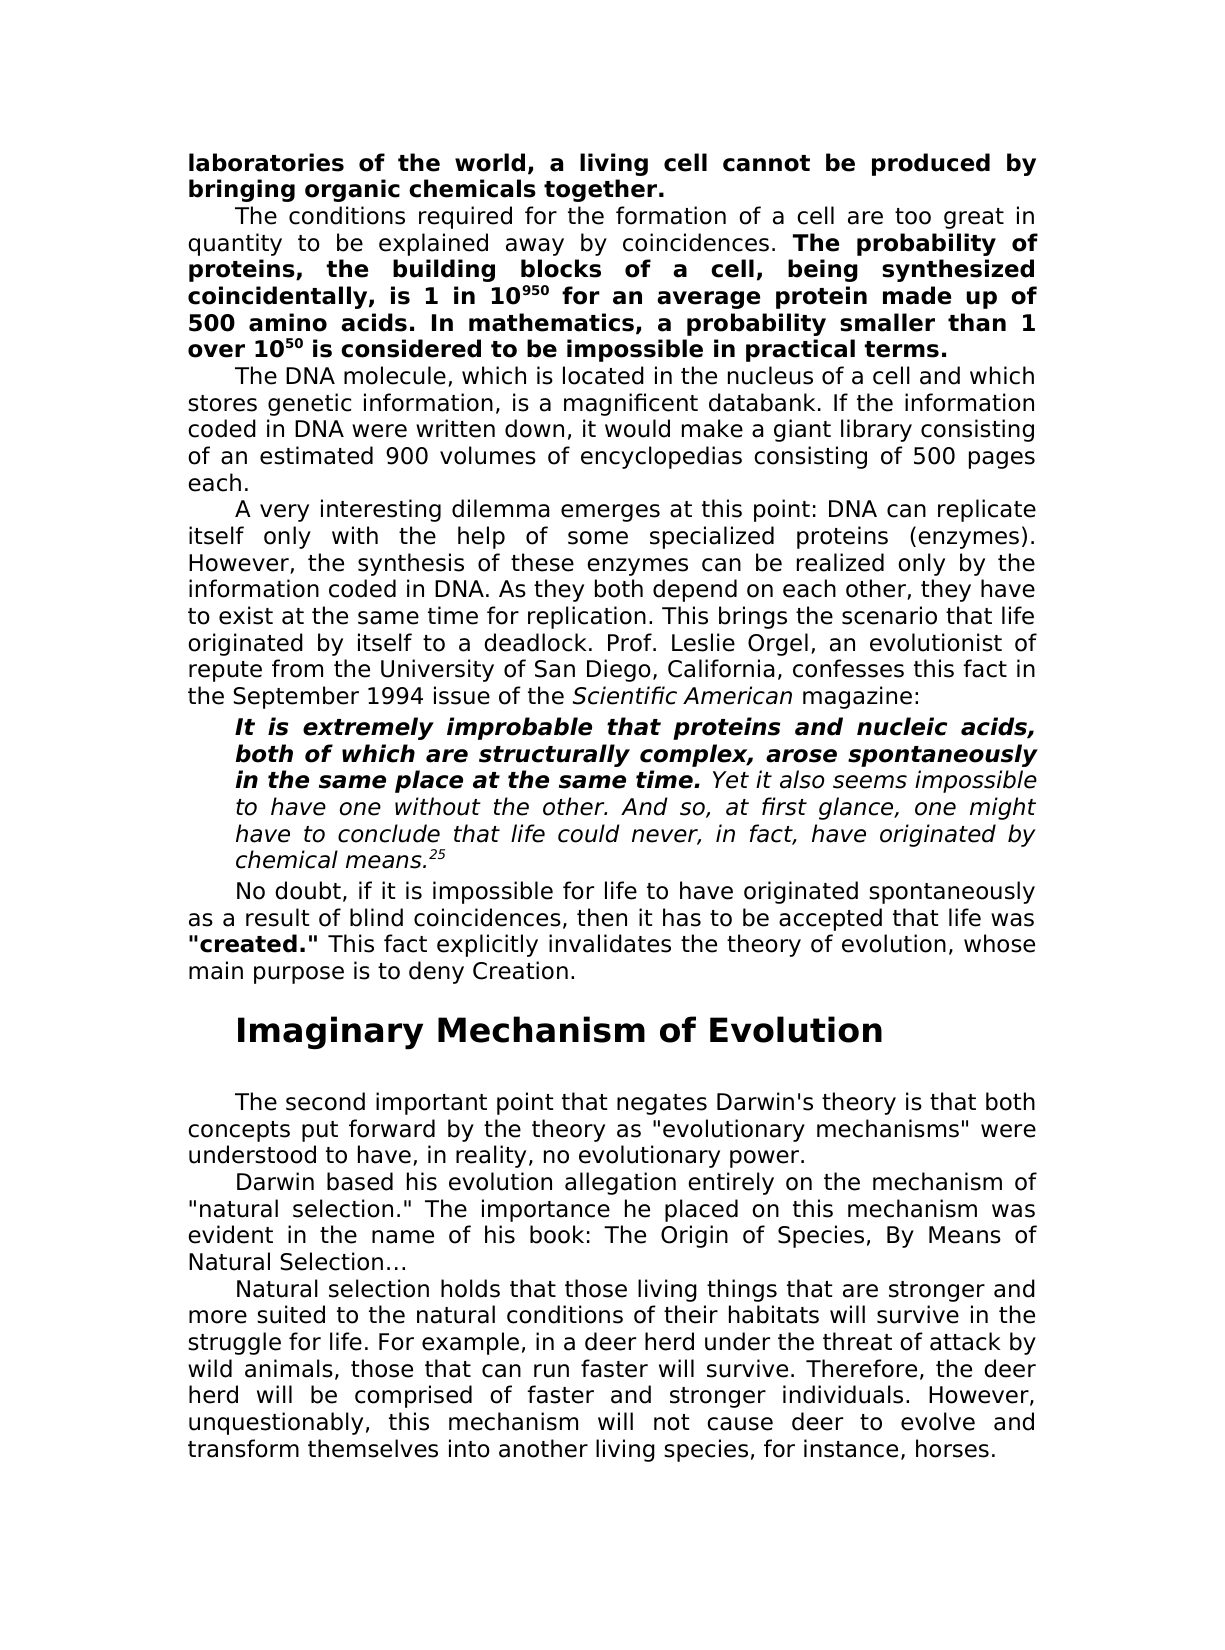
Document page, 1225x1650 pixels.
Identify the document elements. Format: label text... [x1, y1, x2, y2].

text The DNA molecule, which is located in the nucleus of a cell and which stores genetic information, is a magnificent databank. If the information coded in DNA were written down, it would make a giant library consisting of an estimated 900 volumes of encyclopedias consisting of 500 pages each. [187, 363, 1037, 497]
text A very interesting dilemma emerges at this point: DNA can replicate itself only with the help of some specialized proteins (enzymes). However, the synthesis of these enzymes can be realized only by the information coded in DNA. As they both depend on each other, they have to exist at the same time for replication. This brings the scenario that life originated by itself to a deadlock. Prof. Leslie Orgel, an evolutionist of repute from the University of San Diego, California, confesses this fact in the September 1994 issue of the Scientific American magazine: [187, 497, 1037, 710]
text No doubt, if it is impossible for life to have originated spontaneously as a result of blind coincidences, then it has to be accepted that life was "created." This fact explicitly invalidates the theory of evolution, whose main purpose is to deny Creation. [187, 878, 1037, 985]
text Natural selection holds that those living things that are stronger and more suited to the natural conditions of their habitats will survive in the struggle for life. For example, in a deer herd under the threat of attack by wild animals, those that can run faster will survive. Therefore, the deer herd will be comprised of faster and stronger individuals. However, unquestionably, this mechanism will not cause deer to evolve and transform themselves into another living species, for instance, horses. [187, 1276, 1037, 1462]
text Imaginary Mechanism of Evolution [187, 1011, 1037, 1050]
text The conditions required for the formation of a cell are too great in quantity to be explained away by coincidences. The probability of proteins, the building blocks of a cell, being synthesized coincidentally, is 1 in 10950 for an average protein made up of 500 amino acids. In mathematics, a probability smaller than 1 over 1050 is considered to be impossible in practical terms. [187, 203, 1037, 363]
text It is extremely improbable that proteins and nucleic acids, both of which are structurally complex, arose spontaneously in the same place at the same time. Yet it also seems impossible to have one without the other. And so, at first glance, one might have to conclude that life could never, in fact, have originated by chemical means.25 [235, 714, 1037, 874]
text The second important point that negates Darwin's theory is that both concepts put forward by the theory as "evolutionary mechanisms" were understood to have, in reality, no evolutionary power. [187, 1089, 1037, 1169]
text laboratories of the world, a living cell cannot be produced by bringing organic chemicals together. [187, 150, 1037, 203]
text Darwin based his evolution allegation entirely on the mechanism of "natural selection." The importance he placed on this mechanism was evident in the name of his book: The Origin of Species, By Means of Natural Selection… [187, 1169, 1037, 1276]
